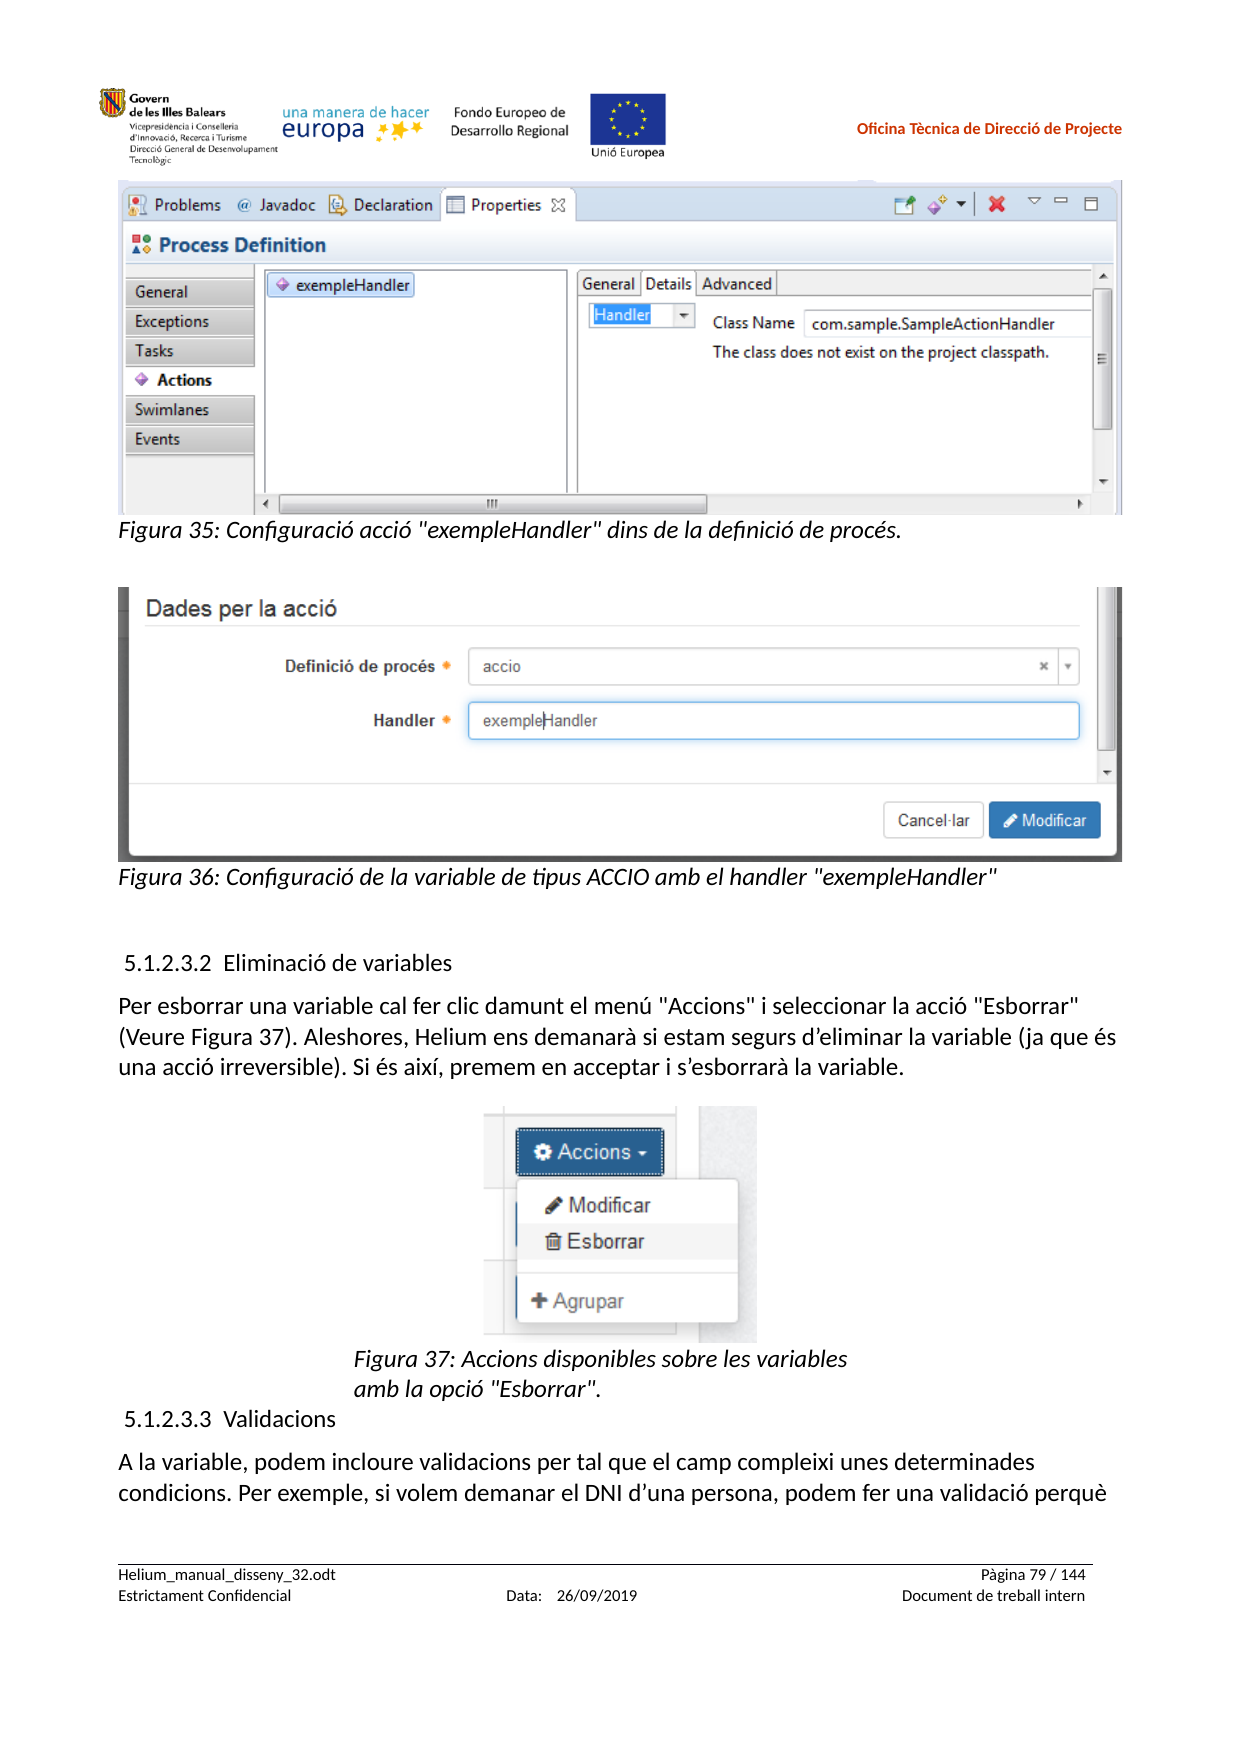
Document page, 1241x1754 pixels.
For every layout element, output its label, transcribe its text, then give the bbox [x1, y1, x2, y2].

text Figura 37: Accions disponibles sobre les variables amb la opció "Esborrar". [354, 1343, 887, 1404]
picture [118, 587, 1123, 862]
text Per esborrar una variable cal fer clic damunt el menú "Accions" i seleccionar la acció "Esborrar" (Veure Figura 37). Aleshores, Helium ens demanarà si estam segurs d’eliminar la variable (ja que és una acció irreversible). Si és així, premem en acceptar i s’esborrarà la variable. [118, 990, 1122, 1082]
text Figura 35: Configuració acció "exempleHandler" dins de la definició de procés. [118, 515, 1122, 545]
text A la variable, podem incloure validacions per tal que el camp compleixi unes determinades condicions. Per exemple, si volem demanar el DNI d’una persona, podem fer una validació perquè [118, 1447, 1122, 1508]
picture [483, 1106, 757, 1343]
subtitle [354, 1094, 483, 1107]
subtitle Eliminació de variables [118, 947, 1122, 978]
text [483, 1094, 757, 1106]
subtitle [757, 1094, 887, 1107]
text Figura 36: Configuració de la variable de tipus ACCIO amb el handler "exempleHandler" [118, 862, 1122, 892]
picture [99, 87, 668, 166]
subtitle Validacions [118, 1343, 1122, 1434]
